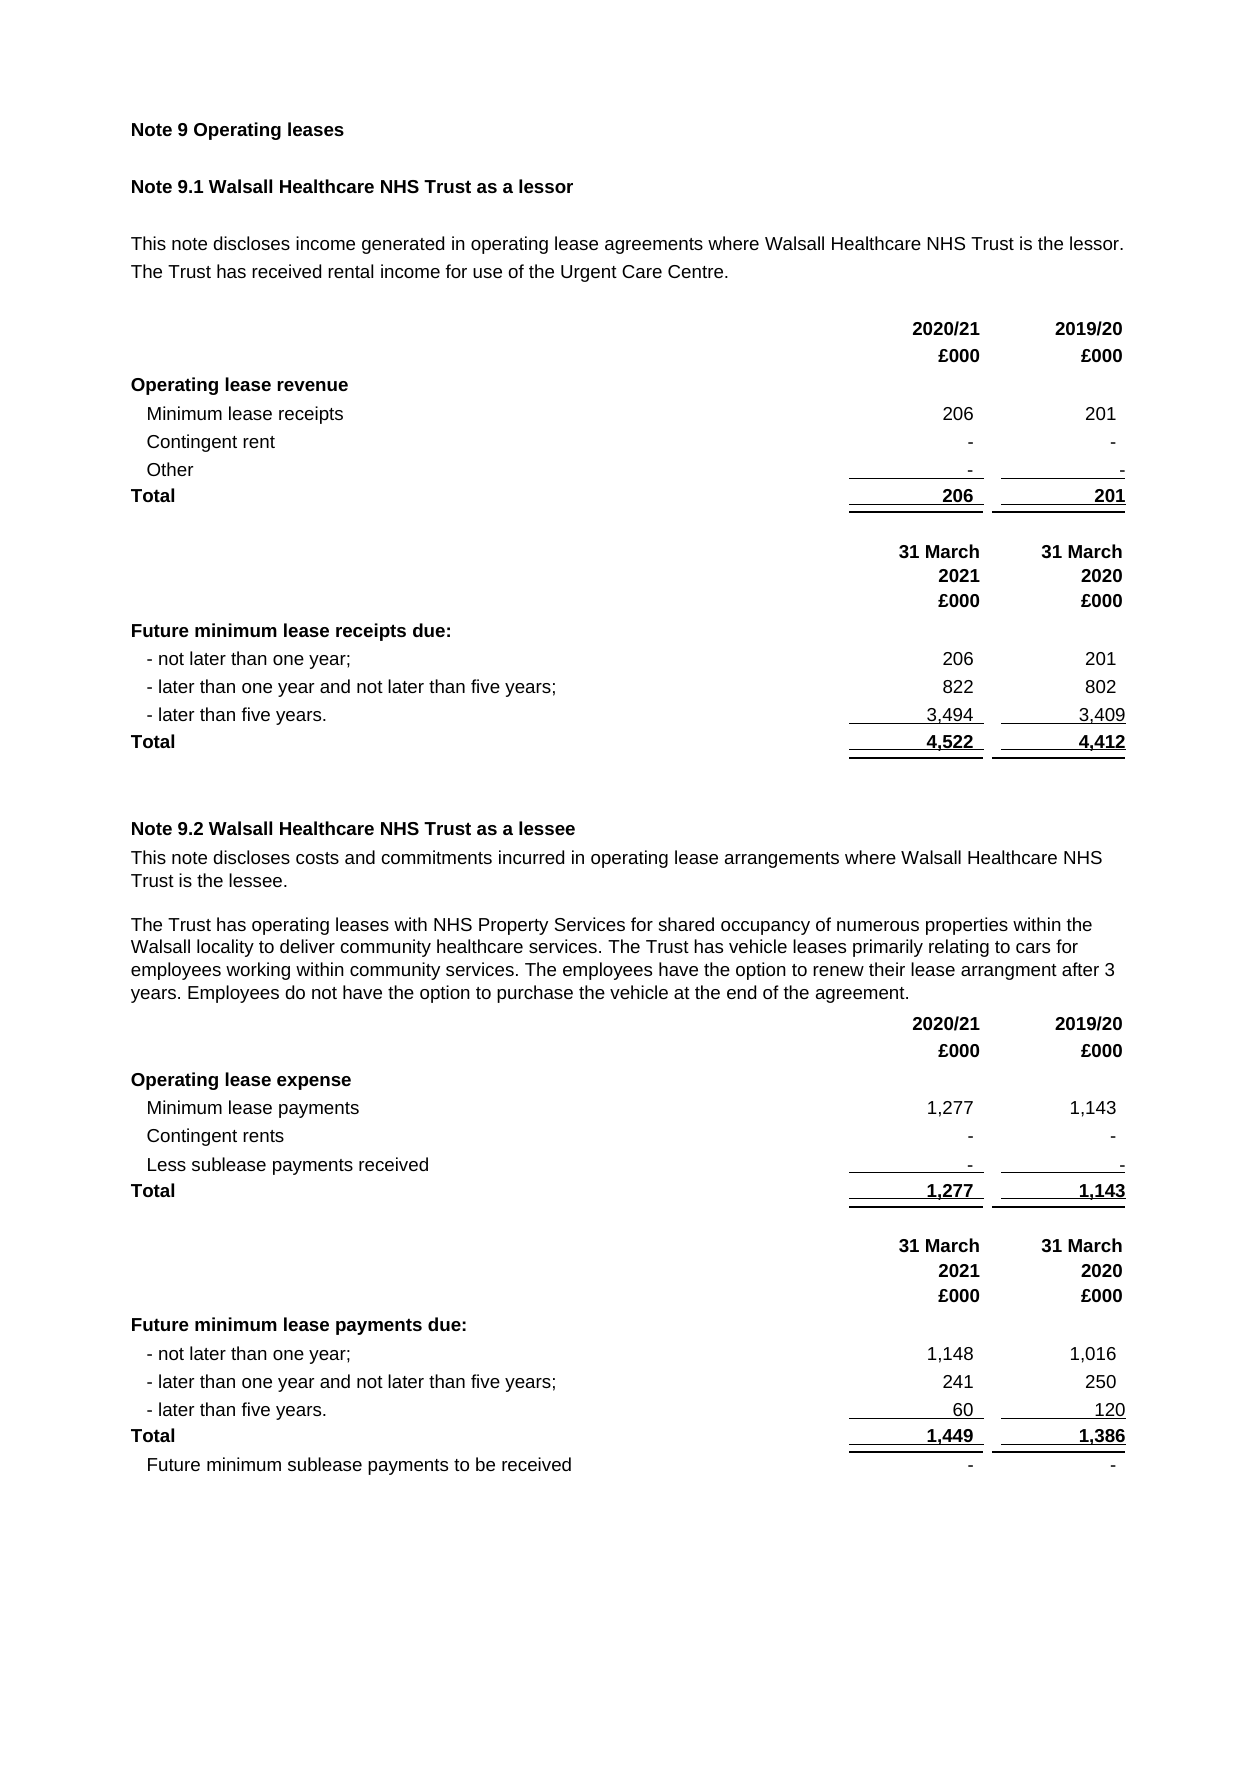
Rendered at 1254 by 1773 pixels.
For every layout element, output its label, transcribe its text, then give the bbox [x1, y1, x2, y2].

table_cell - later than five years. [127, 1397, 849, 1425]
table_cell 802 [992, 674, 1125, 702]
table_cell £000 [849, 1283, 982, 1312]
table_cell 60 [849, 1397, 982, 1418]
table_cell [983, 457, 992, 485]
table_cell Contingent rent [127, 429, 849, 457]
table_cell [983, 1151, 992, 1179]
table_cell Other [127, 457, 849, 485]
table_cell [93, 1095, 127, 1123]
table_cell Total [127, 730, 849, 757]
table_cell - [992, 1151, 1125, 1179]
table_cell [983, 1038, 992, 1066]
table_cell 31 March 2020 [992, 1208, 1125, 1283]
table_header [983, 121, 992, 159]
table_cell [983, 372, 992, 400]
table_cell [983, 1340, 992, 1368]
table_header [93, 121, 127, 159]
table_cell - [992, 457, 1125, 485]
table_cell [992, 617, 1125, 646]
table_cell [93, 511, 127, 589]
table_cell Operating lease revenue [127, 372, 849, 400]
table_cell 4,412 [992, 730, 1125, 757]
table_cell [93, 400, 127, 428]
table_cell - not later than one year; [127, 1340, 849, 1368]
table_cell - [849, 1453, 982, 1476]
table_cell £000 [992, 1038, 1125, 1066]
table_cell 201 [992, 400, 1125, 428]
table_cell 2019/20 [992, 301, 1125, 343]
table_cell [93, 1151, 127, 1179]
table_cell £000 [849, 1038, 982, 1066]
table_cell [983, 757, 992, 843]
table_cell [93, 1340, 127, 1368]
table_cell Minimum lease payments [127, 1095, 849, 1123]
table_cell [93, 372, 127, 400]
table_cell [983, 343, 992, 372]
table_cell Minimum lease receipts [127, 400, 849, 428]
table_cell [983, 400, 992, 428]
table_cell [983, 1369, 992, 1397]
table_cell [983, 1206, 992, 1283]
table_cell [849, 1445, 982, 1451]
table_cell [127, 511, 849, 589]
table_cell Note 9.1 Walsall Healthcare NHS Trust as a lessor [127, 160, 849, 216]
table_cell 822 [849, 674, 982, 702]
table_cell [93, 1397, 127, 1425]
table_cell [93, 485, 127, 511]
table_cell 206 [849, 646, 982, 674]
table_cell - [849, 457, 982, 478]
table_cell 1,148 [849, 1340, 982, 1368]
table_cell [983, 1283, 992, 1312]
table_cell [849, 1419, 982, 1425]
table_cell Contingent rents [127, 1123, 849, 1151]
table_cell [93, 730, 127, 757]
table_cell - later than five years. [127, 702, 849, 730]
table_cell [127, 1038, 849, 1066]
table_cell 241 [849, 1369, 982, 1397]
table_cell [992, 1312, 1125, 1340]
table_cell 201 [992, 485, 1125, 511]
table_cell [93, 1066, 127, 1095]
table_cell The Trust has operating leases with NHS Property Services for shared occupancy of numerous properties within the Walsall locality to deliver community healthcare services. The Trust has vehicle leases primarily relating to cars for employees working within community services. The employees have the option to renew their lease arrangment after 3 years. Employees do not have the option to purchase the vehicle at the end of the agreement. [127, 904, 1125, 1010]
table_cell [849, 160, 982, 216]
table_cell [983, 1451, 992, 1476]
table_cell [983, 485, 992, 511]
table_cell [849, 759, 982, 843]
table_cell [93, 1369, 127, 1397]
table_cell [983, 1312, 992, 1340]
table_cell 1,277 [849, 1095, 982, 1123]
table_cell [127, 589, 849, 617]
table_cell [849, 617, 982, 646]
table_cell [127, 1010, 849, 1038]
table_cell [93, 1312, 127, 1340]
table_cell £000 [992, 1283, 1125, 1312]
table_cell Total [127, 485, 849, 511]
table_cell 1,277 [849, 1180, 982, 1198]
table_cell Less sublease payments received [127, 1151, 849, 1179]
table_cell [992, 372, 1125, 400]
table_cell 2019/20 [992, 1010, 1125, 1038]
table_cell [93, 160, 127, 216]
table_cell [983, 674, 992, 702]
table_cell [849, 750, 982, 757]
table_cell [93, 702, 127, 730]
table_cell [983, 702, 992, 730]
table_cell Future minimum sublease payments to be received [127, 1451, 849, 1476]
table_cell - later than one year and not later than five years; [127, 1369, 849, 1397]
table_cell [983, 160, 992, 216]
table_cell 1,386 [992, 1425, 1125, 1451]
table_cell [983, 429, 992, 457]
table_cell [983, 301, 992, 343]
table_cell [127, 1206, 849, 1283]
table_cell [983, 1180, 992, 1206]
table_cell [849, 1312, 982, 1340]
table_cell [983, 1095, 992, 1123]
table_header Note 9 Operating leases [127, 121, 849, 159]
table_cell [93, 1038, 127, 1066]
table_cell 3,409 [992, 702, 1125, 730]
table_cell 2020/21 [849, 1010, 982, 1038]
table_cell - [992, 1453, 1125, 1476]
table_cell [93, 1010, 127, 1038]
table_cell [983, 617, 992, 646]
table_cell [93, 646, 127, 674]
table_cell - [849, 479, 982, 485]
table_cell [849, 724, 982, 730]
table_cell [127, 1283, 849, 1312]
table_cell [983, 1066, 992, 1095]
table_cell [983, 1010, 992, 1038]
table_cell [983, 1397, 992, 1425]
table_cell 250 [992, 1369, 1125, 1397]
table_cell Total [127, 1425, 849, 1451]
table_cell [983, 511, 992, 589]
table_cell - [992, 1123, 1125, 1151]
table_header [992, 121, 1125, 159]
table_cell Note 9.2 Walsall Healthcare NHS Trust as a lessee [127, 757, 849, 843]
table_cell [992, 759, 1125, 843]
table_cell [93, 1206, 127, 1283]
table_cell [93, 1425, 127, 1451]
table_cell Future minimum lease receipts due: [127, 617, 849, 646]
table_cell [983, 1425, 992, 1451]
table_cell [127, 343, 849, 372]
table_cell [93, 843, 127, 904]
table_cell [849, 505, 982, 511]
table_cell Operating lease expense [127, 1066, 849, 1095]
table_cell [93, 1123, 127, 1151]
table_cell [93, 457, 127, 485]
table_cell - not later than one year; [127, 646, 849, 674]
table_cell £000 [992, 589, 1125, 617]
table_cell 31 March 2020 [992, 513, 1125, 589]
table_cell [93, 1451, 127, 1476]
table_cell [127, 301, 849, 343]
table_cell [849, 1199, 982, 1206]
table_cell [93, 301, 127, 343]
table_cell 206 [849, 485, 982, 504]
table_cell 206 [849, 400, 982, 428]
table_cell £000 [849, 589, 982, 617]
table_cell [93, 674, 127, 702]
table_cell [93, 589, 127, 617]
table_cell 1,143 [992, 1180, 1125, 1206]
table_cell 1,143 [992, 1095, 1125, 1123]
table_cell [983, 1123, 992, 1151]
table_cell The Trust has received rental income for use of the Urgent Care Centre. [93, 259, 1125, 301]
table_cell [849, 372, 982, 400]
table_header [849, 121, 982, 159]
table_cell [93, 429, 127, 457]
table_cell 3,494 [849, 702, 982, 723]
table_cell [992, 1066, 1125, 1095]
table_cell £000 [992, 343, 1125, 372]
table_cell This note discloses costs and commitments incurred in operating lease arrangements where Walsall Healthcare NHS Trust is the lessee. [127, 843, 1125, 904]
table_cell [983, 730, 992, 757]
table_cell Future minimum lease payments due: [127, 1312, 849, 1340]
table_cell [992, 160, 1125, 216]
table_cell - [849, 1123, 982, 1151]
table_cell 31 March 2021 [849, 513, 982, 589]
table_cell [93, 1283, 127, 1312]
table_cell - [849, 429, 982, 457]
table_cell 1,449 [849, 1425, 982, 1444]
table_cell [93, 1180, 127, 1206]
table_cell - [849, 1151, 982, 1172]
table_cell - [849, 1173, 982, 1179]
table_cell 2020/21 [849, 301, 982, 343]
table_cell 31 March 2021 [849, 1208, 982, 1283]
table_cell 4,522 [849, 730, 982, 749]
table_cell 120 [992, 1397, 1125, 1425]
table_cell [93, 757, 127, 843]
table_cell This note discloses income generated in operating lease agreements where Walsall Healthcare NHS Trust is the lessor. [93, 216, 1125, 259]
table_cell - [992, 429, 1125, 457]
table_cell - later than one year and not later than five years; [127, 674, 849, 702]
table_cell [93, 904, 127, 1010]
table_cell [849, 1066, 982, 1095]
table_cell [983, 589, 992, 617]
table_cell [983, 646, 992, 674]
table_cell £000 [849, 343, 982, 372]
table_cell [93, 617, 127, 646]
table_cell [93, 343, 127, 372]
table_cell 1,016 [992, 1340, 1125, 1368]
table_cell Total [127, 1180, 849, 1206]
table_cell 201 [992, 646, 1125, 674]
